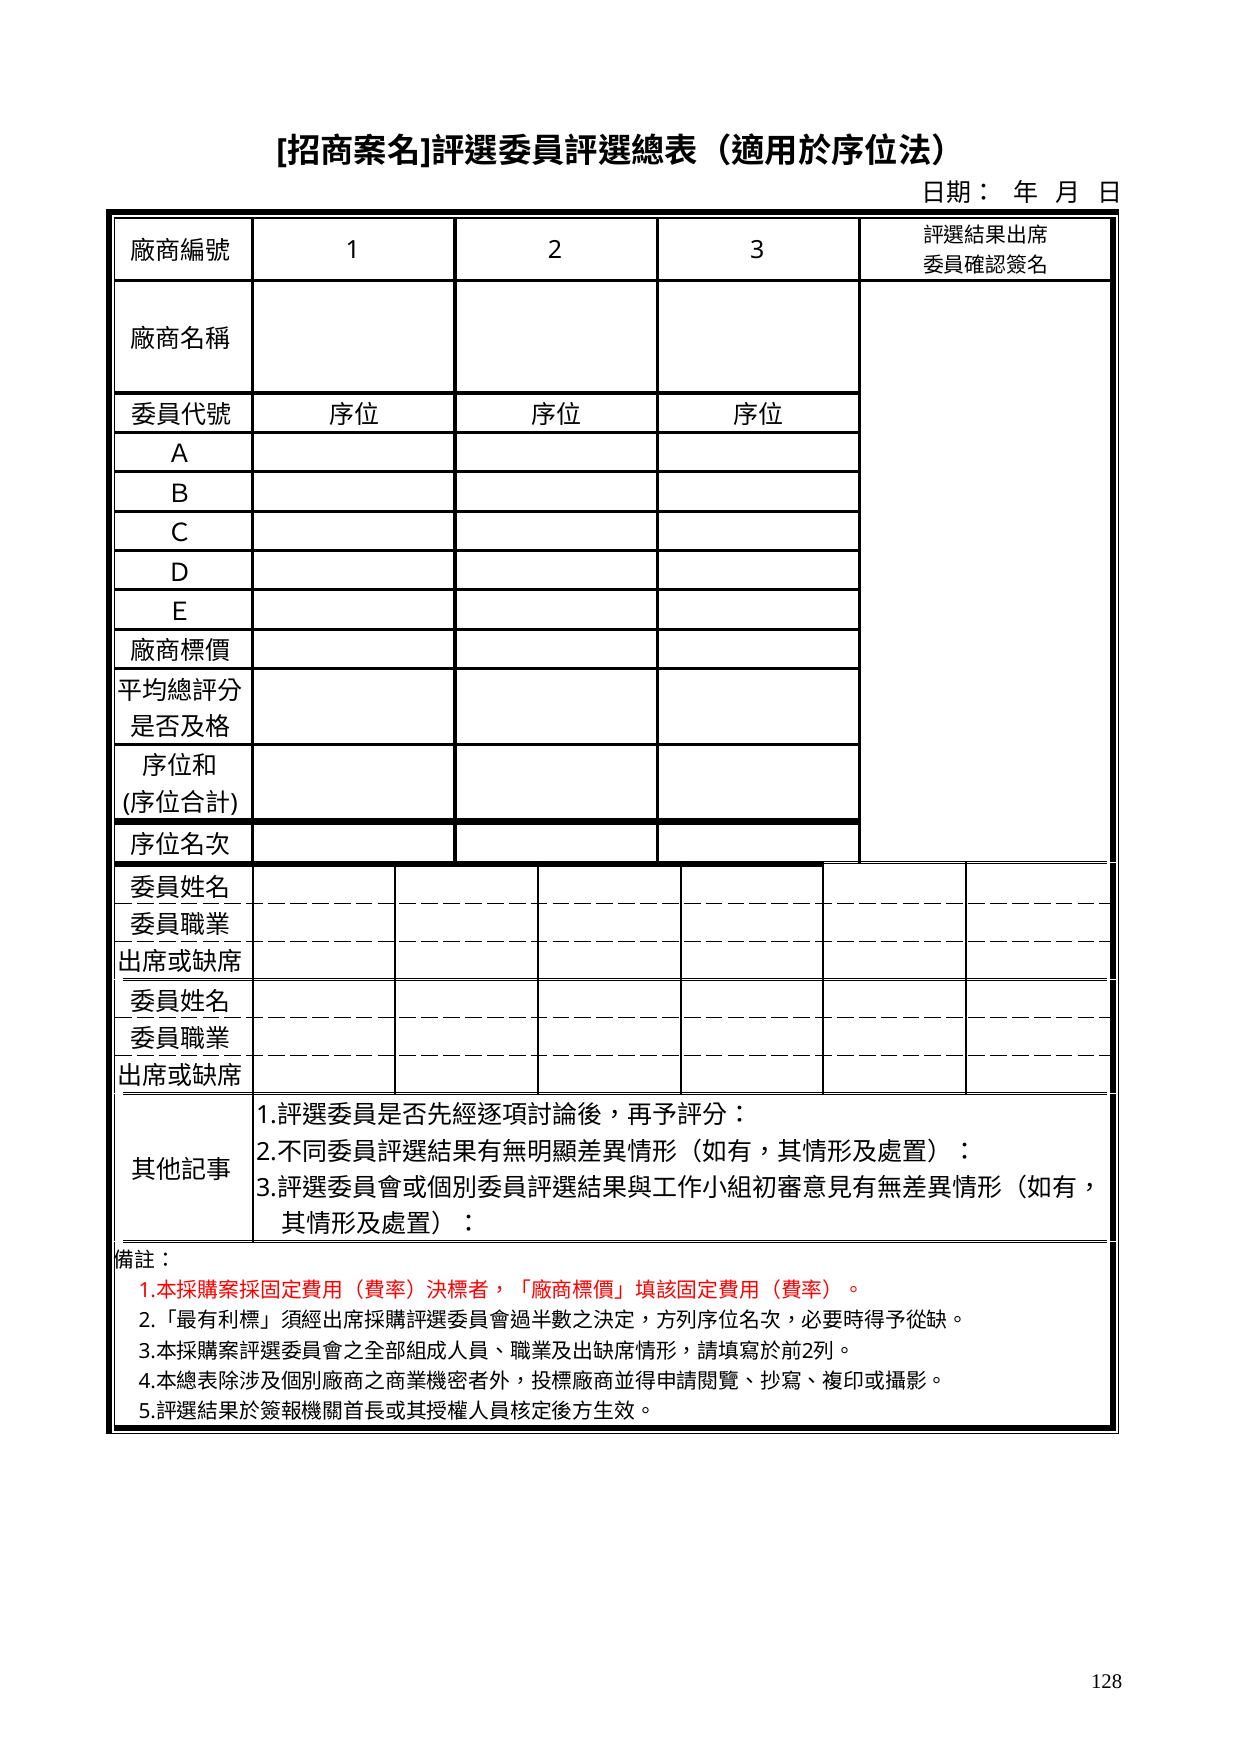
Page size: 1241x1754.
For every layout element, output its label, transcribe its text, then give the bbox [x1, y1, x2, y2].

table_header 評選結果出席 委員確認簽名 [861, 219, 1110, 279]
table_cell 備註： 1.本採購案採固定費用（費率）決標者，「廠商標價」填該固定費用（費率）。 2.「最有利標」須經出席採購評選委員會過半數之決定，方列序位名次，必要時得予從缺。 3.本採購案評選委員會之全部組成人員、職業及出缺席情形，請填寫於前2列。 4.本總表除涉及個別廠商之商業機密者外，投標廠商並得申請閱覽、抄寫、複印或攝影。 5.評選結果於簽報機關首長或其授權人員核定後方生效。 [112, 1240, 1114, 1425]
table_cell 委員姓名 [115, 867, 252, 903]
table_cell [396, 1055, 537, 1092]
table_cell 1.評選委員是否先經逐項討論後，再予評分： 2.不同委員評選結果有無明顯差異情形（如有，其情形及處置）： 3.評選委員會或個別委員評選結果與工作小組初審意見有無差異情形（如有，其情形及處置）： [254, 1092, 1114, 1240]
table_header 2 [457, 219, 656, 279]
table_cell [254, 941, 394, 978]
table_cell 廠商名稱 [115, 282, 251, 391]
table_cell Ｄ [115, 552, 251, 588]
table_cell [254, 670, 453, 743]
table_cell 序位名次 [115, 825, 251, 861]
table_cell [824, 1055, 965, 1092]
table_cell [457, 670, 656, 743]
table_cell 平均總評分 是否及格 [115, 670, 251, 743]
table_cell [396, 981, 537, 1017]
table_cell [254, 591, 453, 628]
table_cell 出席或缺席 [115, 1055, 252, 1092]
table_cell Ｃ [115, 513, 251, 549]
table_cell [396, 903, 537, 941]
table_cell [659, 591, 858, 628]
table_cell [824, 864, 965, 903]
table_cell Ｅ [115, 591, 251, 628]
table_cell [682, 903, 822, 941]
table_cell [824, 903, 965, 941]
table_cell [539, 1017, 680, 1054]
table_cell [659, 825, 858, 861]
table_cell [659, 670, 858, 743]
table_cell [861, 282, 1110, 861]
table_header 廠商編號 [115, 219, 251, 279]
text 日期： 年 月 日 [118, 173, 1122, 209]
table_cell [539, 1055, 680, 1092]
table_cell [967, 903, 1110, 941]
table_cell [457, 552, 656, 588]
table_cell Ａ [115, 434, 251, 470]
table_cell [659, 631, 858, 667]
table_cell [682, 1017, 822, 1054]
table_cell 廠商標價 [115, 631, 251, 667]
text [招商案名]評選委員評選總表（適用於序位法） [118, 119, 1122, 173]
table_cell [254, 903, 394, 941]
table_cell [682, 941, 822, 978]
table_cell [682, 1055, 822, 1092]
table_cell [457, 746, 656, 818]
table_cell [254, 867, 394, 903]
table_cell Ｂ [115, 473, 251, 509]
table_cell 序位 [457, 395, 656, 431]
table_cell [457, 434, 656, 470]
table_cell [682, 867, 822, 903]
table_cell [967, 941, 1110, 978]
table_cell [539, 981, 680, 1017]
table_cell [457, 825, 656, 861]
table_cell [396, 941, 537, 978]
table_cell [254, 513, 453, 549]
table_cell [396, 1017, 537, 1054]
table_cell [396, 867, 537, 903]
table_cell [824, 981, 965, 1017]
table_cell [967, 861, 1114, 903]
table_cell 委員職業 [115, 903, 252, 941]
table_cell [254, 552, 453, 588]
table_cell [659, 513, 858, 549]
table_cell 出席或缺席 [115, 941, 252, 978]
table_cell [682, 981, 822, 1017]
table_cell [659, 552, 858, 588]
table_cell [824, 941, 965, 978]
table_cell [254, 825, 453, 861]
table_cell [457, 591, 656, 628]
table_cell [254, 746, 453, 818]
table_cell [659, 473, 858, 509]
table_cell 其他記事 [115, 1092, 252, 1240]
table_cell [457, 513, 656, 549]
table_cell [967, 1017, 1110, 1054]
table_cell [457, 631, 656, 667]
table_cell [659, 282, 858, 391]
table_header 3 [659, 219, 858, 279]
table_cell [254, 981, 394, 1017]
table_cell 委員代號 [115, 395, 251, 431]
table_cell 委員職業 [115, 1017, 252, 1054]
table_cell [457, 473, 656, 509]
table_cell [659, 434, 858, 470]
table_cell [254, 1055, 394, 1092]
table_cell [539, 941, 680, 978]
table_cell [254, 473, 453, 509]
table_cell [967, 1055, 1110, 1092]
table_cell [539, 903, 680, 941]
table_cell [254, 282, 453, 391]
table_cell 序位 [254, 395, 453, 431]
table_cell [659, 746, 858, 818]
table_cell [254, 1017, 394, 1054]
table_cell [967, 978, 1114, 1017]
table_cell [824, 1017, 965, 1054]
table_cell [457, 282, 656, 391]
table_cell 序位 [659, 395, 858, 431]
table_header 1 [254, 219, 453, 279]
table_cell [254, 631, 453, 667]
table_cell 序位和 (序位合計) [115, 746, 251, 818]
table_cell 委員姓名 [112, 978, 252, 1017]
table_cell [254, 434, 453, 470]
table_cell [539, 867, 680, 903]
